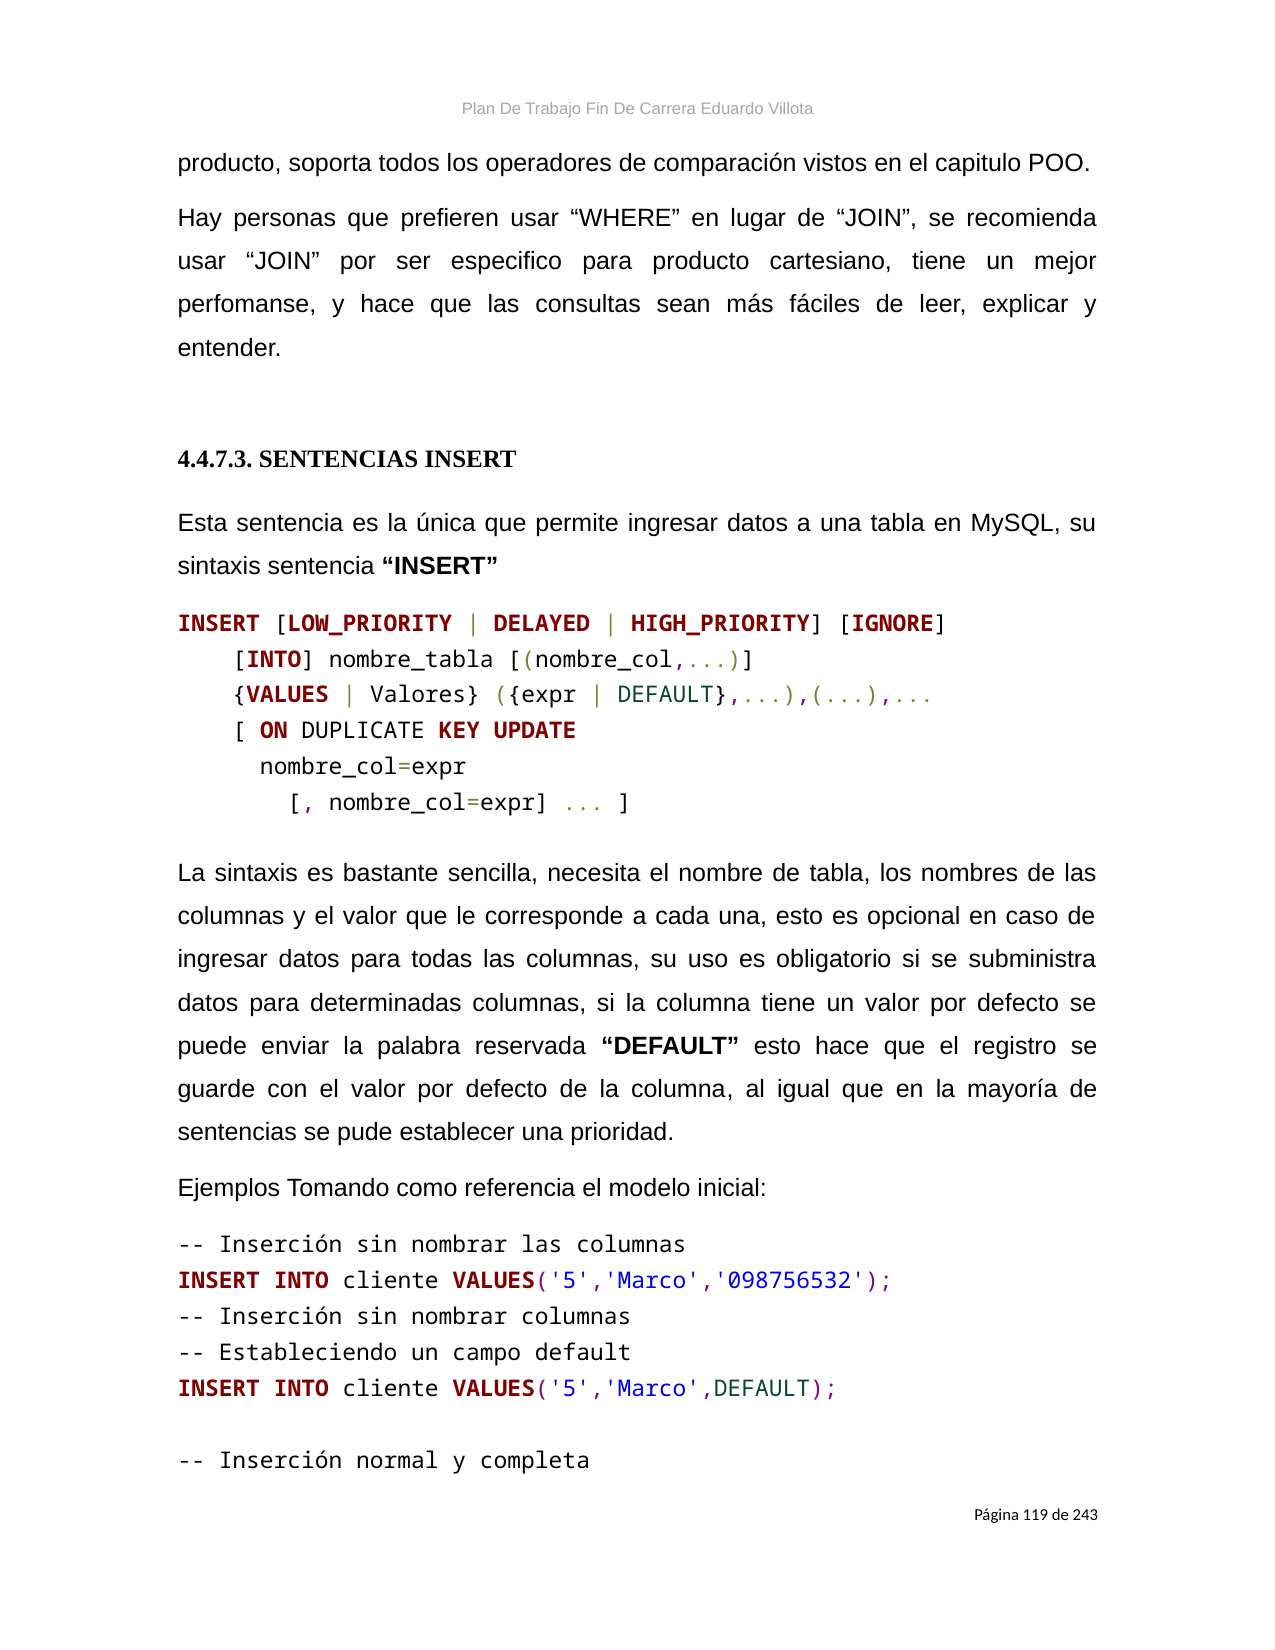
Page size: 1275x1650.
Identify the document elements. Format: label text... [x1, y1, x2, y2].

text La sintaxis es bastante sencilla, necesita el nombre de tabla, los nombres de las columnas y el valor que le corresponde a cada una, esto es opcional en caso de ingresar datos para todas las columnas, su uso es obligatorio si se subministra datos para determinadas columnas, si la columna tiene un valor por defecto se puede enviar la palabra reservada “DEFAULT” esto hace que el registro se guarde con el valor por defecto de la columna, al igual que en la mayoría de sentencias se pude establecer una prioridad. [177, 858, 1098, 1146]
text Esta sentencia es la única que permite ingresar datos a una tabla en MySQL, su sintaxis sentencia “INSERT” [177, 508, 1098, 580]
text nombre_col=expr [177, 750, 1098, 782]
text [ ON DUPLICATE KEY UPDATE [177, 714, 1098, 746]
text 4.4.7.3. SENTENCIAS INSERT [177, 444, 1098, 473]
text INSERT INTO cliente VALUES('5','Marco',DEFAULT); [177, 1372, 1098, 1403]
text -- Inserción sin nombrar columnas [177, 1300, 1098, 1331]
text [, nombre_col=expr] ... ] [177, 786, 1098, 817]
text INSERT INTO cliente VALUES('5','Marco','098756532'); [177, 1264, 1098, 1295]
text -- Inserción sin nombrar las columnas [177, 1228, 1098, 1259]
text Ejemplos Tomando como referencia el modelo inicial: [177, 1172, 1098, 1201]
text -- Inserción normal y completa [177, 1444, 1098, 1475]
text producto, soporta todos los operadores de comparación vistos en el capitulo POO. [177, 148, 1098, 176]
text {VALUES | Valores} ({expr | DEFAULT},...),(...),... [177, 678, 1098, 710]
text -- Estableciendo un campo default [177, 1336, 1098, 1367]
text Hay personas que prefieren usar “WHERE” en lugar de “JOIN”, se recomienda usar “JOIN” por ser especifico para producto cartesiano, tiene un mejor perfomanse, y hace que las consultas sean más fáciles de leer, explicar y entender. [177, 203, 1098, 361]
text INSERT [LOW_PRIORITY | DELAYED | HIGH_PRIORITY] [IGNORE] [177, 607, 1098, 638]
text [INTO] nombre_tabla [(nombre_col,...)] [177, 642, 1098, 674]
